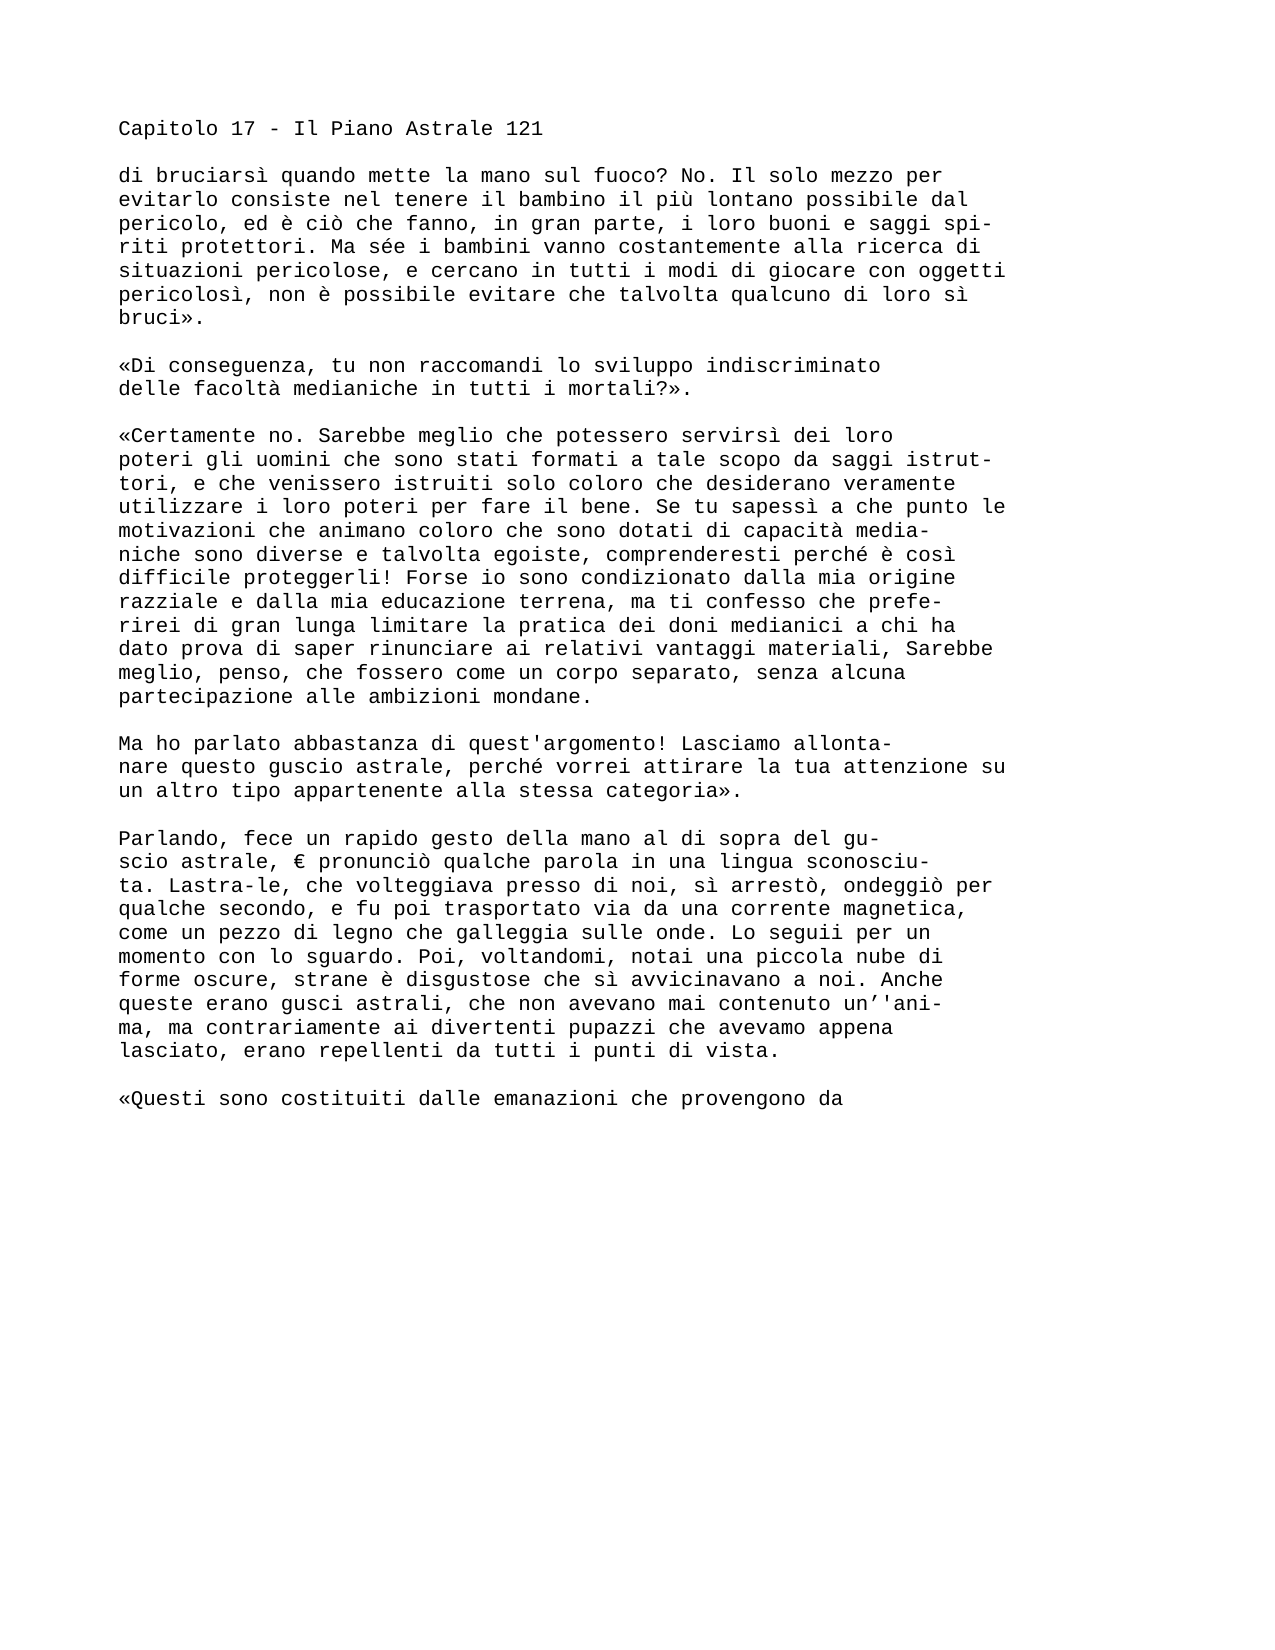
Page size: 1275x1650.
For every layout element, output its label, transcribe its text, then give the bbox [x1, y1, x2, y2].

text bruci». [118, 307, 1157, 331]
text «Questi sono costituiti dalle emanazioni che provengono da [118, 1088, 1157, 1111]
text situazioni pericolose, e cercano in tutti i modi di giocare con oggetti [118, 260, 1157, 284]
text niche sono diverse e talvolta egoiste, comprenderesti perché è così [118, 544, 1157, 567]
text tori, e che venissero istruiti solo coloro che desiderano veramente [118, 473, 1157, 496]
text queste erano gusci astrali, che non avevano mai contenuto un’'ani- [118, 993, 1157, 1017]
text poteri gli uomini che sono stati formati a tale scopo da saggi istrut- [118, 449, 1157, 473]
text utilizzare i loro poteri per fare il bene. Se tu sapessì a che punto le [118, 496, 1157, 520]
text difficile proteggerli! Forse io sono condizionato dalla mia origine [118, 567, 1157, 591]
text meglio, penso, che fossero come un corpo separato, senza alcuna [118, 662, 1157, 686]
text Parlando, fece un rapido gesto della mano al di sopra del gu- [118, 827, 1157, 851]
text motivazioni che animano coloro che sono dotati di capacità media- [118, 520, 1157, 544]
text partecipazione alle ambizioni mondane. [118, 686, 1157, 709]
text riti protettori. Ma sée i bambini vanno costantemente alla ricerca di [118, 236, 1157, 260]
text scio astrale, € pronunciò qualche parola in una lingua sconosciu- [118, 851, 1157, 875]
text ma, ma contrariamente ai divertenti pupazzi che avevamo appena [118, 1017, 1157, 1040]
text rirei di gran lunga limitare la pratica dei doni medianici a chi ha [118, 615, 1157, 638]
text razziale e dalla mia educazione terrena, ma ti confesso che prefe- [118, 591, 1157, 615]
text «Di conseguenza, tu non raccomandi lo sviluppo indiscriminato [118, 354, 1157, 378]
text momento con lo sguardo. Poi, voltandomi, notai una piccola nube di [118, 946, 1157, 969]
text un altro tipo appartenente alla stessa categoria». [118, 780, 1157, 804]
text come un pezzo di legno che galleggia sulle onde. Lo seguii per un [118, 922, 1157, 946]
text nare questo guscio astrale, perché vorrei attirare la tua attenzione su [118, 757, 1157, 780]
text ta. Lastra-le, che volteggiava presso di noi, sì arrestò, ondeggiò per [118, 875, 1157, 898]
text evitarlo consiste nel tenere il bambino il più lontano possibile dal [118, 189, 1157, 213]
text pericolo, ed è ciò che fanno, in gran parte, i loro buoni e saggi spi- [118, 213, 1157, 236]
text dato prova di saper rinunciare ai relativi vantaggi materiali, Sarebbe [118, 638, 1157, 662]
text qualche secondo, e fu poi trasportato via da una corrente magnetica, [118, 898, 1157, 922]
text Ma ho parlato abbastanza di quest'argomento! Lasciamo allonta- [118, 733, 1157, 757]
text lasciato, erano repellenti da tutti i punti di vista. [118, 1040, 1157, 1064]
text delle facoltà medianiche in tutti i mortali?». [118, 378, 1157, 402]
text forme oscure, strane è disgustose che sì avvicinavano a noi. Anche [118, 969, 1157, 993]
text pericolosì, non è possibile evitare che talvolta qualcuno di loro sì [118, 284, 1157, 307]
text «Certamente no. Sarebbe meglio che potessero servirsì dei loro [118, 426, 1157, 449]
text Capitolo 17 - Il Piano Astrale 121 [118, 118, 1157, 142]
text di bruciarsì quando mette la mano sul fuoco? No. Il solo mezzo per [118, 165, 1157, 189]
